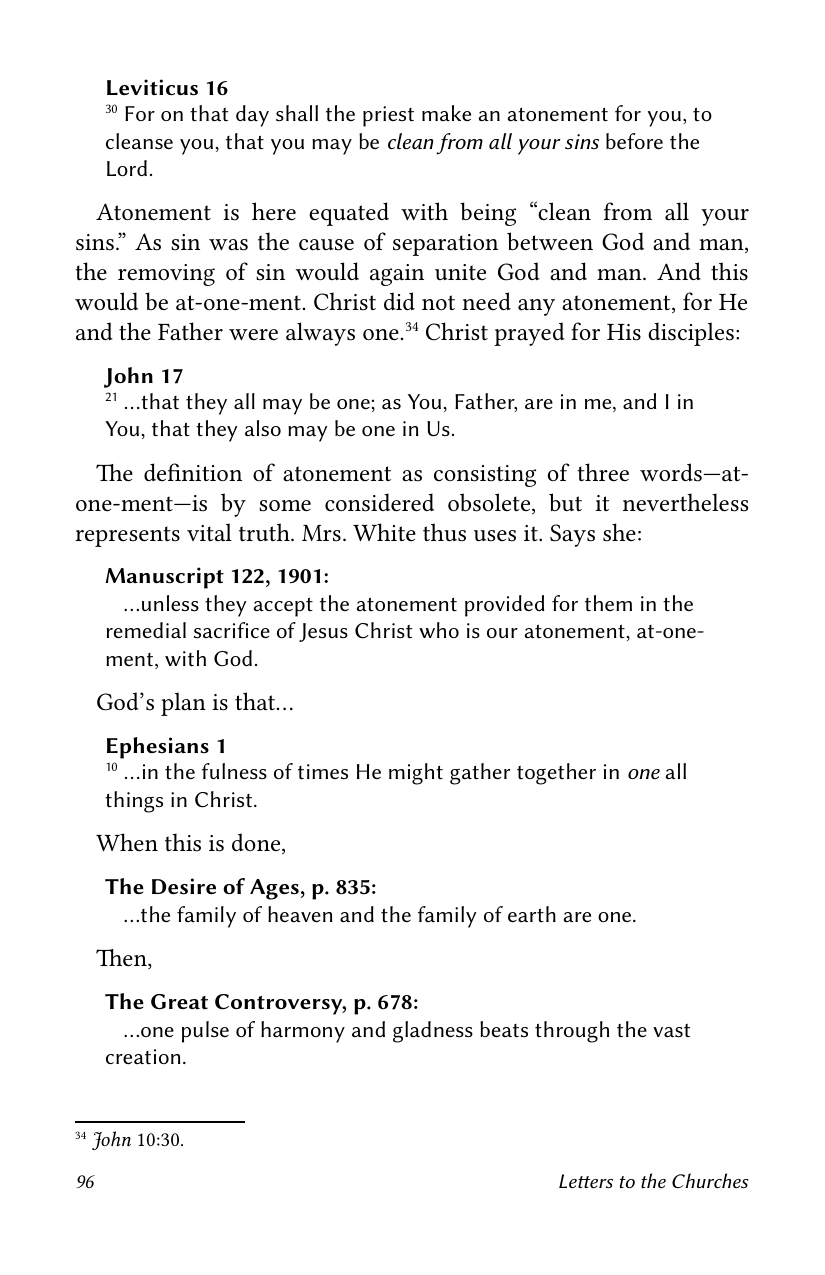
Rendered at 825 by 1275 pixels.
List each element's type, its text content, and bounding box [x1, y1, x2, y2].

text The Great Controversy, p. 678: [105, 989, 750, 1015]
text 21 ...that they all may be one; as You, Father, are in me, and I in You, that they also may be one in Us. [105, 389, 720, 442]
text ...the family of heaven and the family of earth are one. [105, 902, 720, 928]
text 10 ...in the fulness of times He might gather together in one all things in Christ. [105, 759, 720, 813]
text When this is done, [75, 829, 750, 858]
text Atonement is here equated with being “clean from all your sins.” As sin was the cause of separation between God and man, the removing of sin would again unite God and man. And this would be at-one-ment. Christ did not need any atonement, for He and the Father were always one. Christ prayed for His disciples: [75, 198, 750, 346]
text John 17 [105, 363, 750, 389]
text Manuscript 122, 1901: [105, 563, 750, 589]
text The definition of atonement as consisting of three words—at-one-ment—is by some considered obsolete, but it nevertheless represents vital truth. Mrs. White thus uses it. Says she: [75, 459, 750, 547]
text God’s plan is that... [75, 688, 750, 717]
text 30 For on that day shall the priest make an atonement for you, to cleanse you, that you may be clean from all your sins before the Lord. [105, 101, 720, 182]
text ...one pulse of harmony and gladness beats through the vast creation. [105, 1016, 720, 1070]
text John 10:30. [75, 1128, 750, 1152]
text ...unless they accept the atonement provided for them in the remedial sacrifice of Jesus Christ who is our atonement, at-one-ment, with God. [105, 591, 720, 672]
text The Desire of Ages, p. 835: [105, 874, 750, 900]
text Then, [75, 944, 750, 972]
text Leviticus 16 [105, 75, 750, 101]
text Ephesians 1 [105, 733, 750, 759]
